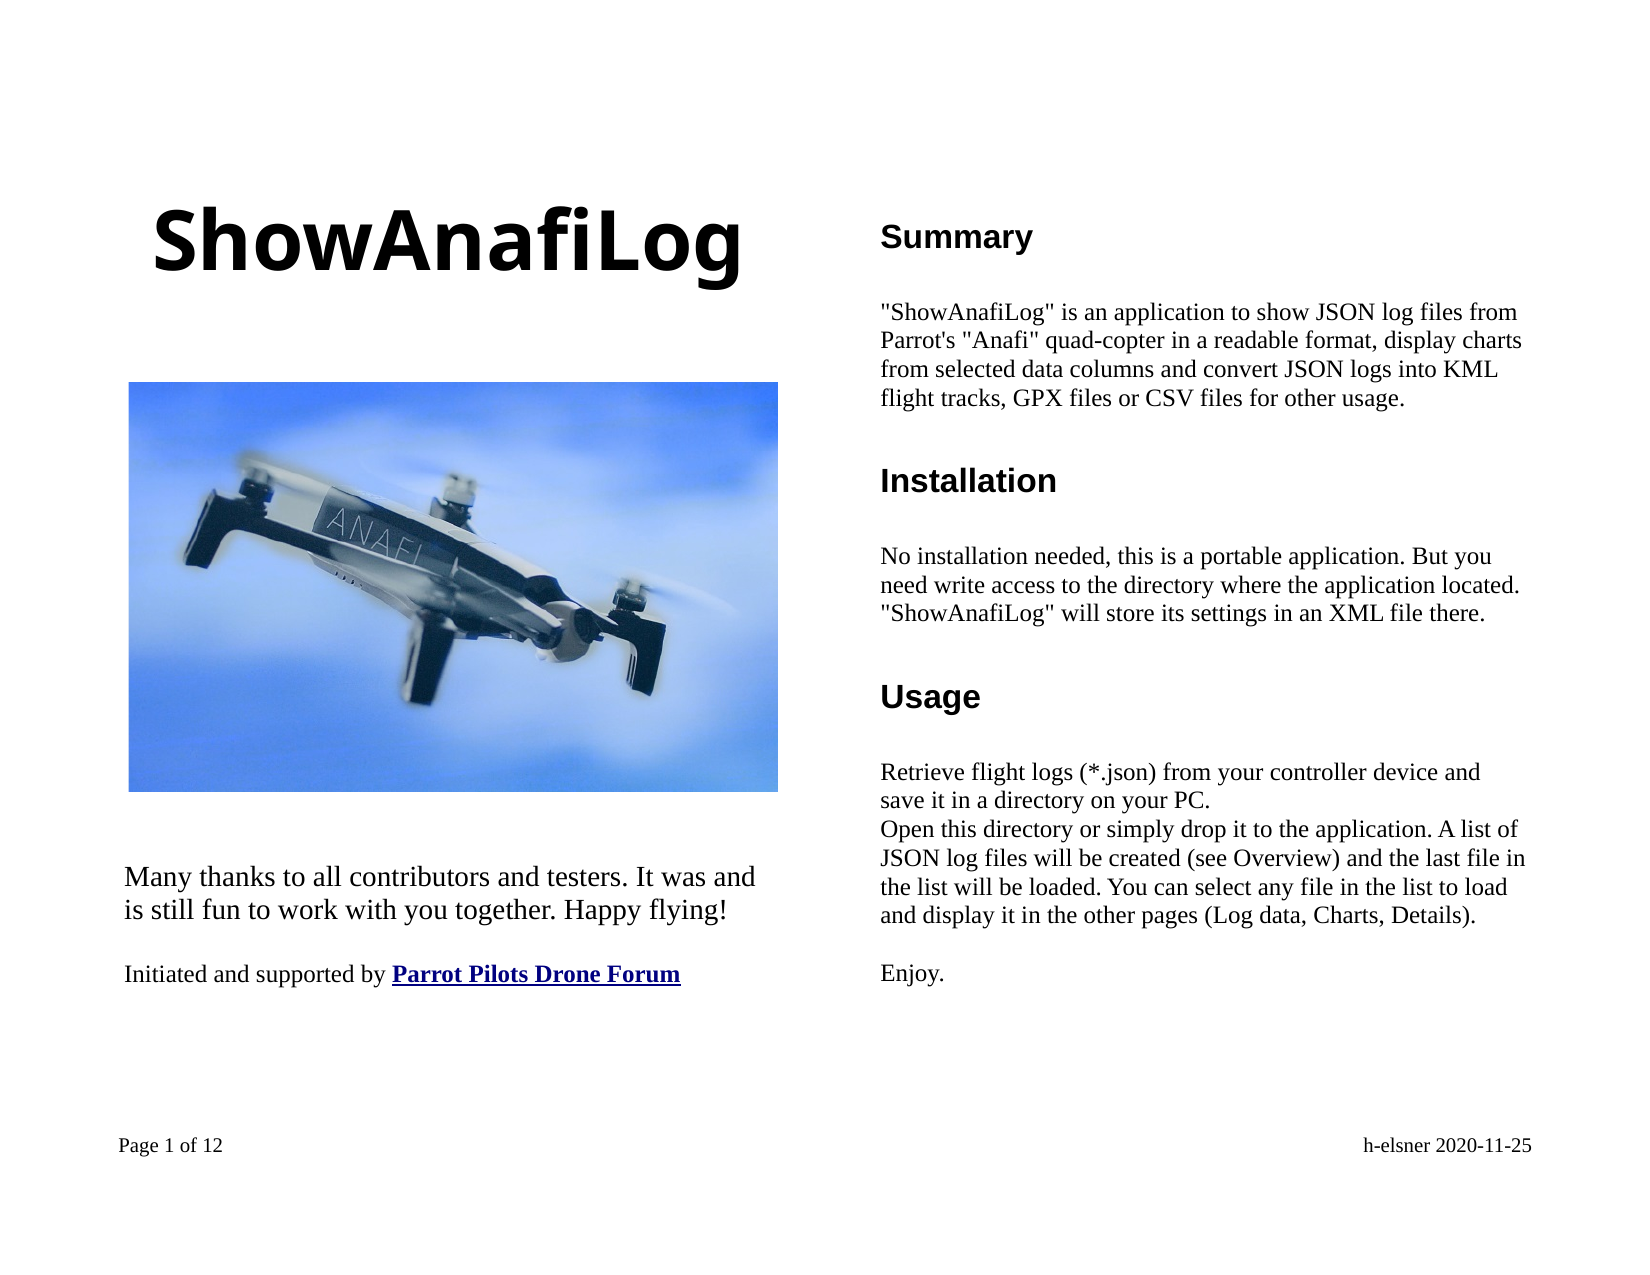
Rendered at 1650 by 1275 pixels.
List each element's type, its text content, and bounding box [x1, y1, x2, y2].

table_header Summary "ShowAnafiLog" is an application to show JSON log files from Parrot's "Anafi" quad-copter in a readable format, display charts from selected data columns and convert JSON logs into KML flight tracks, GPX files or CSV files for other usage. Installation No installation needed, this is a portable application. But you need write access to the directory where the application located. "ShowAnafiLog" will store its settings in an XML file there. Usage Retrieve flight logs (*.json) from your controller device and save it in a directory on your PC. Open this directory or simply drop it to the application. A list of JSON log files will be created (see Overview) and the last file in the list will be loaded. You can select any file in the list to load and display it in the other pages (Log data, Charts, Details). Enjoy. [874, 118, 1532, 1103]
table_header [779, 118, 874, 1103]
table_header ShowAnafiLog Many thanks to all contributors and testers. It was and is still fun to work with you together. Happy flying! Initiated and supported by Parrot Pilots Drone Forum [118, 118, 779, 1103]
picture [128, 382, 778, 792]
